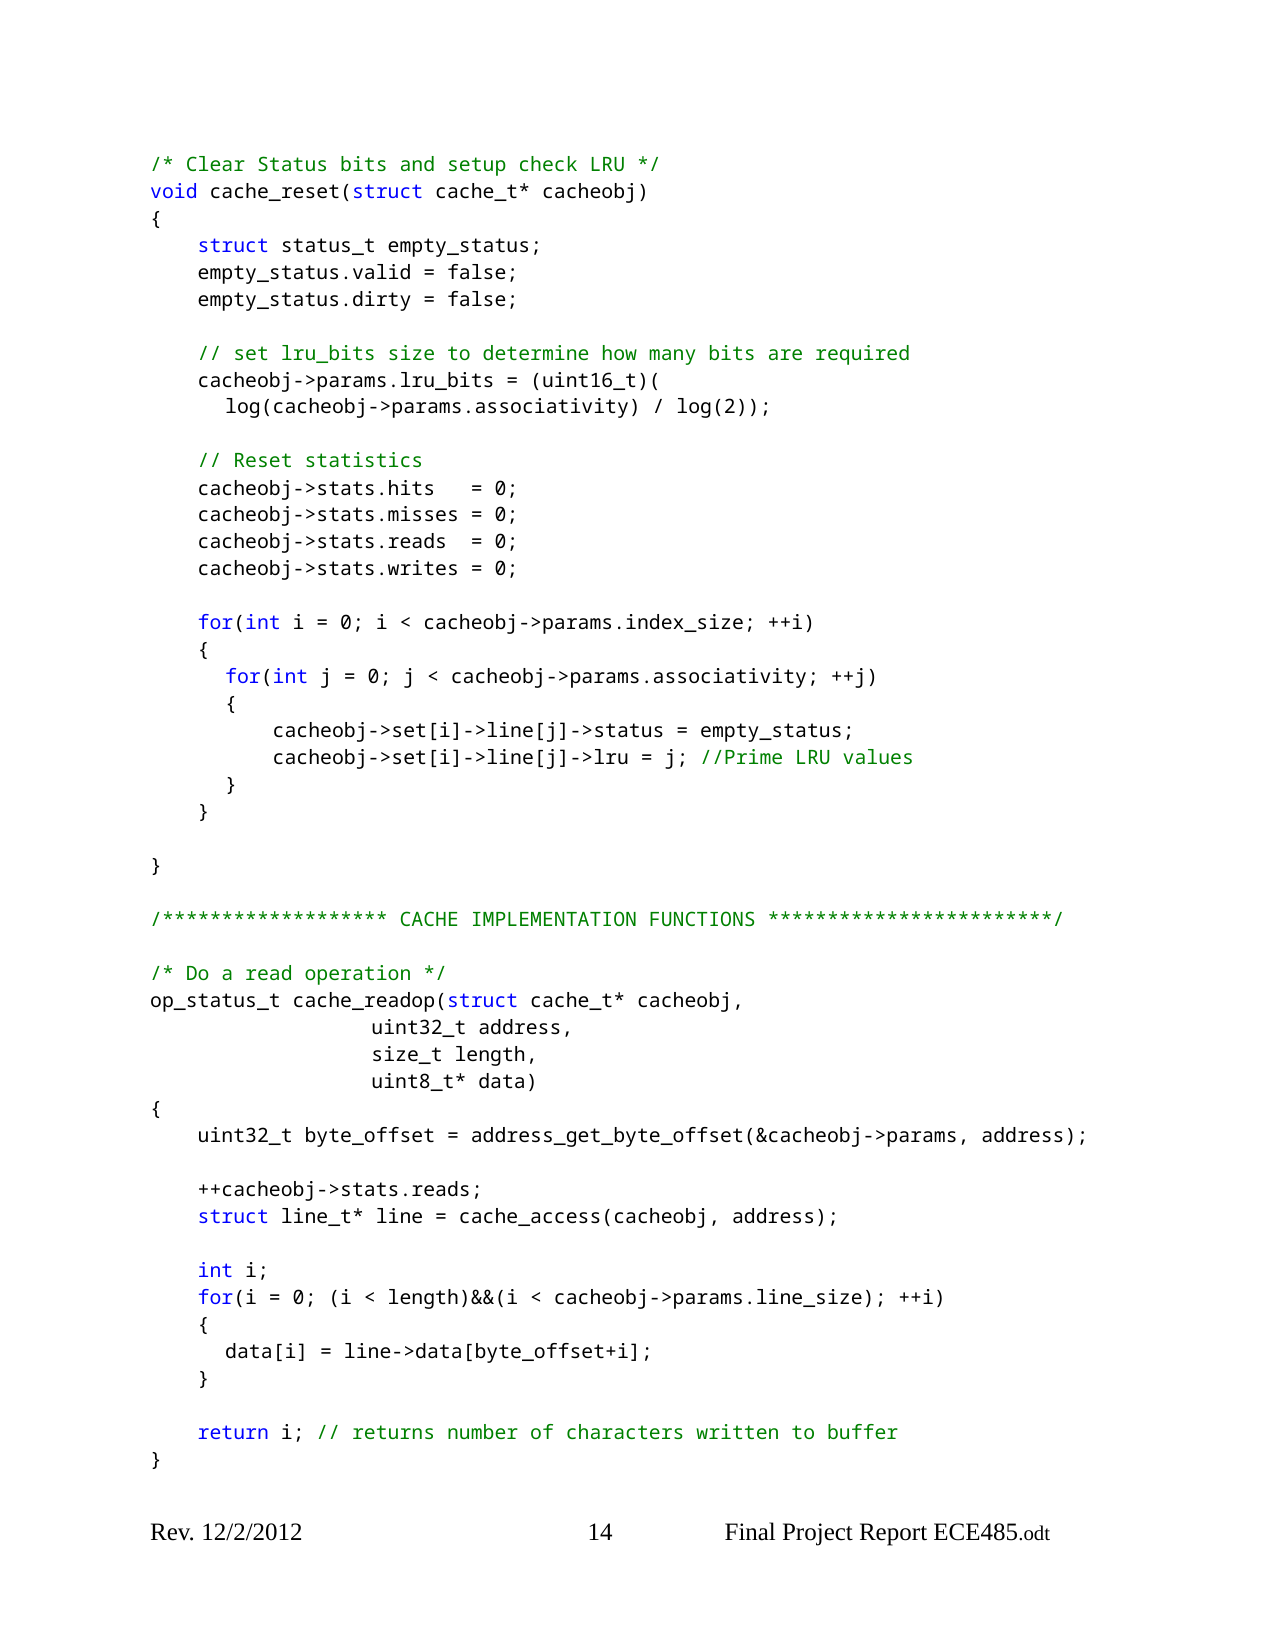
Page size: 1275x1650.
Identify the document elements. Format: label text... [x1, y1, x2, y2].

text // Reset statistics [150, 447, 1125, 474]
text data[i] = line->data[byte_offset+i]; [150, 1337, 1125, 1364]
text int i; [150, 1256, 1125, 1283]
text /* Do a read operation */ [150, 959, 1125, 986]
text /* Clear Status bits and setup check LRU */ [150, 150, 1125, 177]
text { [150, 689, 1125, 717]
text ++cacheobj->stats.reads; [150, 1175, 1125, 1202]
text cacheobj->stats.hits = 0; [150, 474, 1125, 501]
text /******************* CACHE IMPLEMENTATION FUNCTIONS ************************/ [150, 905, 1125, 932]
text void cache_reset(struct cache_t* cacheobj) [150, 177, 1125, 204]
text for(i = 0; (i < length)&&(i < cacheobj->params.line_size); ++i) [150, 1283, 1125, 1310]
text } [150, 1445, 1125, 1472]
text { [150, 1094, 1125, 1121]
text size_t length, [150, 1040, 1125, 1067]
text } [150, 851, 1125, 878]
text cacheobj->stats.writes = 0; [150, 555, 1125, 582]
text for(int i = 0; i < cacheobj->params.index_size; ++i) [150, 609, 1125, 636]
text cacheobj->set[i]->line[j]->lru = j; //Prime LRU values [150, 743, 1125, 771]
text cacheobj->params.lru_bits = (uint16_t)( [150, 366, 1125, 393]
text struct status_t empty_status; [150, 231, 1125, 258]
text { [150, 636, 1125, 663]
text struct line_t* line = cache_access(cacheobj, address); [150, 1202, 1125, 1229]
text } [150, 797, 1125, 824]
text // set lru_bits size to determine how many bits are required [150, 339, 1125, 366]
text } [150, 1364, 1125, 1391]
text cacheobj->stats.misses = 0; [150, 501, 1125, 528]
text { [150, 1310, 1125, 1337]
text empty_status.valid = false; [150, 258, 1125, 285]
text } [150, 771, 1125, 797]
text op_status_t cache_readop(struct cache_t* cacheobj, [150, 986, 1125, 1013]
text uint32_t byte_offset = address_get_byte_offset(&cacheobj->params, address); [150, 1121, 1125, 1148]
text for(int j = 0; j < cacheobj->params.associativity; ++j) [150, 663, 1125, 689]
text return i; // returns number of characters written to buffer [150, 1418, 1125, 1445]
text cacheobj->stats.reads = 0; [150, 528, 1125, 555]
text empty_status.dirty = false; [150, 285, 1125, 312]
text uint32_t address, [150, 1013, 1125, 1040]
text { [150, 204, 1125, 231]
text log(cacheobj->params.associativity) / log(2)); [150, 393, 1125, 420]
text uint8_t* data) [150, 1067, 1125, 1094]
text cacheobj->set[i]->line[j]->status = empty_status; [150, 717, 1125, 743]
